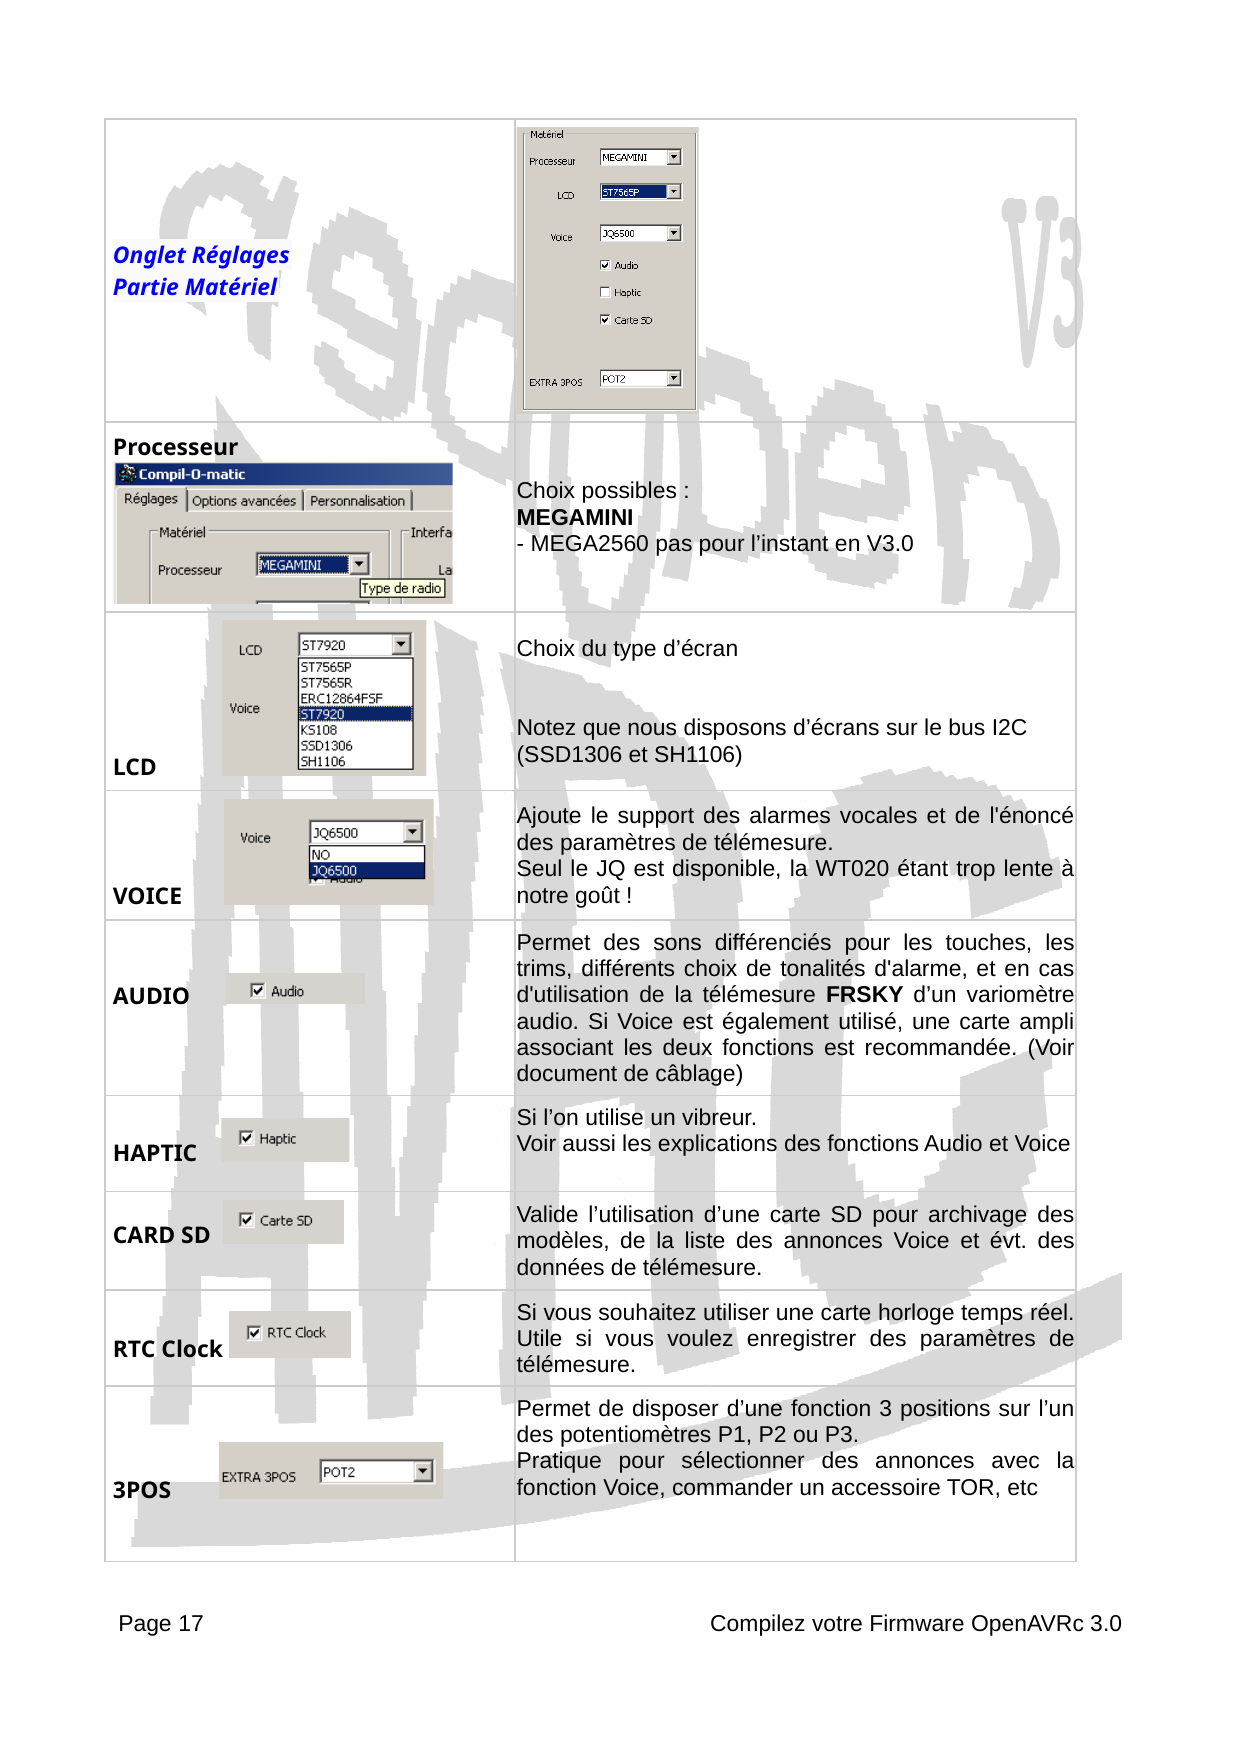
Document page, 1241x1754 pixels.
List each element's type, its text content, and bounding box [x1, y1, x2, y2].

table_cell Processeur [106, 423, 514, 611]
table_header [516, 120, 1075, 421]
table_cell LCD [106, 613, 514, 790]
table_cell Permet de disposer d’une fonction 3 positions sur l’un des potentiomètres P1, P2 ou P3. Pratique pour sélectionner des annonces avec la fonction Voice, commander un accessoire TOR, etc [516, 1387, 1075, 1561]
table_cell CARD SD [106, 1192, 514, 1289]
table_cell VOICE [106, 791, 514, 919]
table_cell Si vous souhaitez utiliser une carte horloge temps réel. Utile si vous voulez enregistrer des paramètres de télémesure. [516, 1291, 1075, 1385]
table_cell Choix possibles : MEGAMINI - MEGA2560 pas pour l’instant en V3.0 [516, 423, 1075, 611]
table_cell RTC Clock [106, 1291, 514, 1385]
table_cell Si l’on utilise un vibreur. Voir aussi les explications des fonctions Audio et Voice [516, 1096, 1075, 1191]
table_cell Choix du type d’écran Notez que nous disposons d’écrans sur le bus I2C (SSD1306 et SH1106) [516, 613, 1075, 790]
table_cell 3POS [106, 1387, 514, 1561]
table_cell Ajoute le support des alarmes vocales et de l'énoncé des paramètres de télémesure. Seul le JQ est disponible, la WT020 étant trop lente à notre goût ! [516, 791, 1075, 919]
table_cell HAPTIC [106, 1096, 514, 1191]
table_header Onglet Réglages Partie Matériel [106, 120, 514, 421]
table_cell AUDIO [106, 921, 514, 1094]
table_cell Permet des sons différenciés pour les touches, les trims, différents choix de tonalités d'alarme, et en cas d'utilisation de la télémesure FRSKY d’un variomètre audio. Si Voice est également utilisé, une carte ampli associant les deux fonctions est recommandée. (Voir document de câblage) [516, 921, 1075, 1094]
table_cell Valide l’utilisation d’une carte SD pour archivage des modèles, de la liste des annonces Voice et évt. des données de télémesure. [516, 1192, 1075, 1289]
